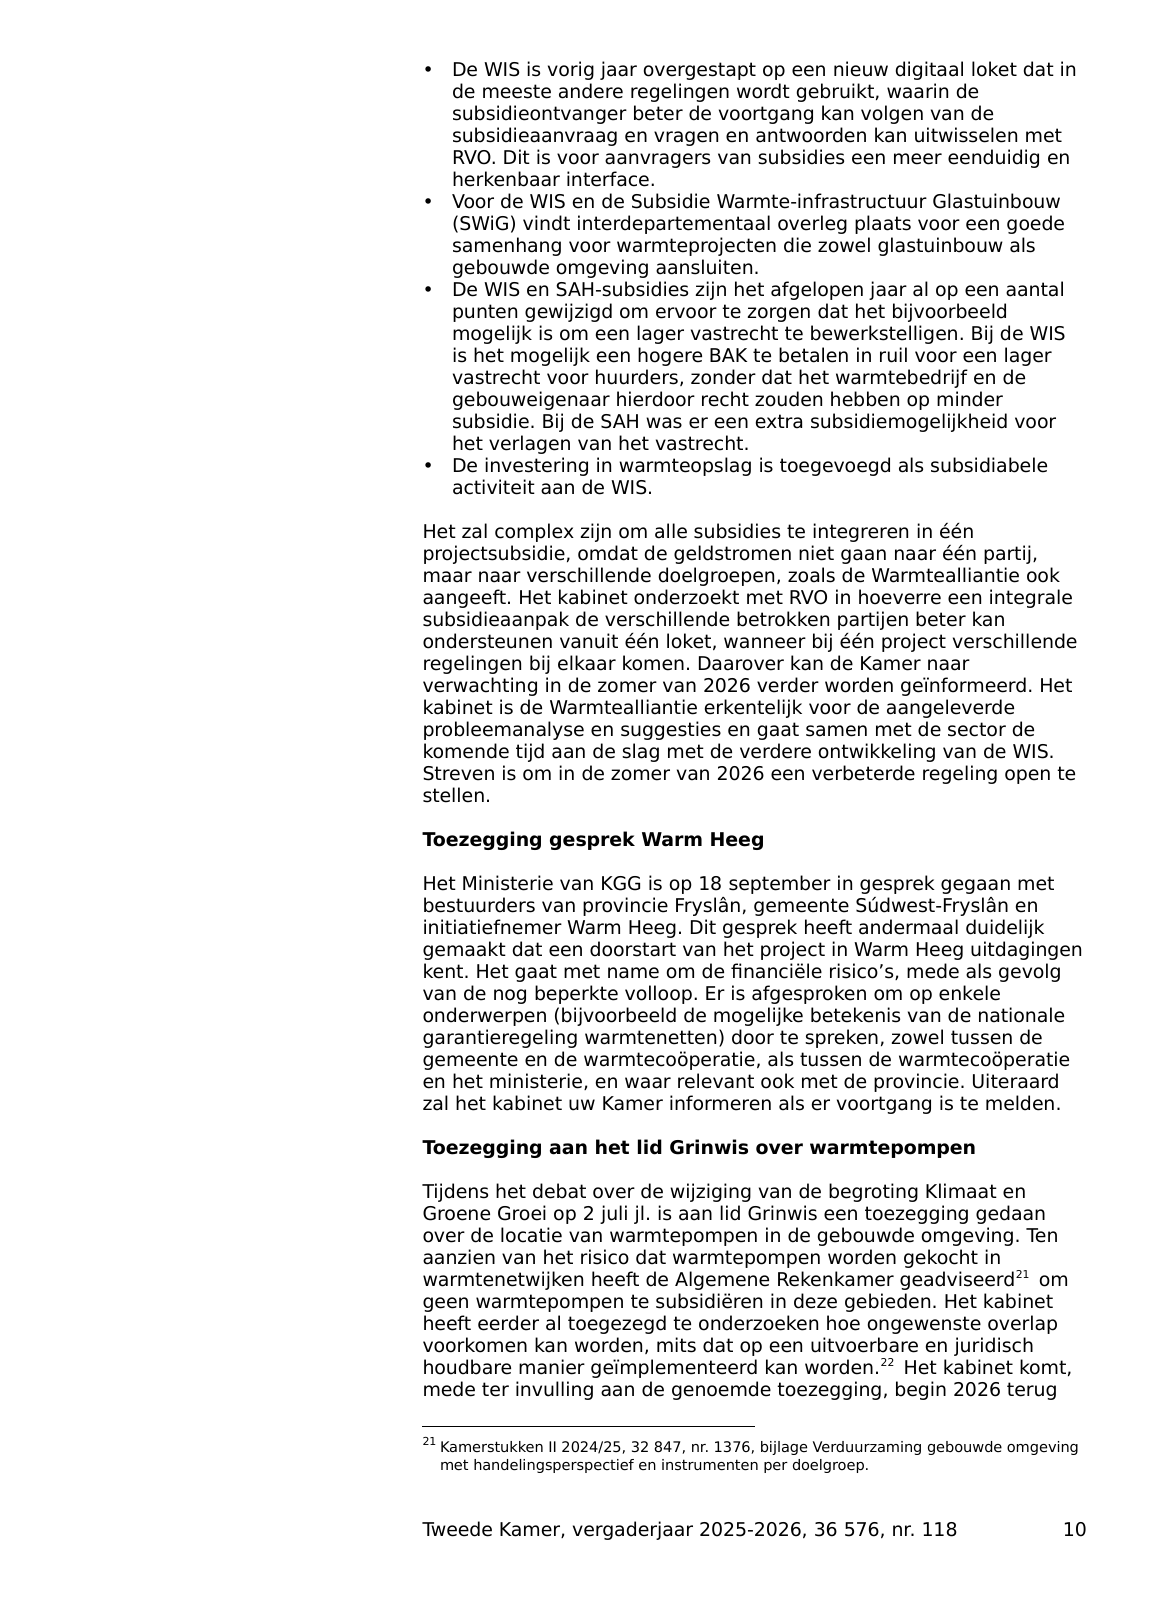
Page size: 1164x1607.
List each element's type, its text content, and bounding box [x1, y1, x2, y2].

subtitle Toezegging gesprek Warm Heeg [422, 829, 1087, 851]
text Kamerstukken II 2024/25, 32 847, nr. 1376, bijlage Verduurzaming gebouwde omgeving met handelingsperspectief en instrumenten per doelgroep. [422, 1435, 1087, 1474]
text Het Ministerie van KGG is op 18 september in gesprek gegaan met bestuurders van provincie Fryslân, gemeente Súdwest-Fryslân en initiatiefnemer Warm Heeg. Dit gesprek heeft andermaal duidelijk gemaakt dat een doorstart van het project in Warm Heeg uitdagingen kent. Het gaat met name om de financiële risico’s, mede als gevolg van de nog beperkte volloop. Er is afgesproken om op enkele onderwerpen (bijvoorbeeld de mogelijke betekenis van de nationale garantieregeling warmtenetten) door te spreken, zowel tussen de gemeente en de warmtecoöperatie, als tussen de warmtecoöperatie en het ministerie, en waar relevant ook met de provincie. Uiteraard zal het kabinet uw Kamer informeren als er voortgang is te melden. [422, 873, 1087, 1115]
text Tijdens het debat over de wijziging van de begroting Klimaat en Groene Groei op 2 juli jl. is aan lid Grinwis een toezegging gedaan over de locatie van warmtepompen in de gebouwde omgeving. Ten aanzien van het risico dat warmtepompen worden gekocht in warmtenetwijken heeft de Algemene Rekenkamer geadviseerd om geen warmtepompen te subsidiëren in deze gebieden. Het kabinet heeft eerder al toegezegd te onderzoeken hoe ongewenste overlap voorkomen kan worden, mits dat op een uitvoerbare en juridisch houdbare manier geïmplementeerd kan worden. Het kabinet komt, mede ter invulling aan de genoemde toezegging, begin 2026 terug [422, 1181, 1087, 1401]
text • De WIS is vorig jaar overgestapt op een nieuw digitaal loket dat in de meeste andere regelingen wordt gebruikt, waarin de subsidieontvanger beter de voortgang kan volgen van de subsidieaanvraag en vragen en antwoorden kan uitwisselen met RVO. Dit is voor aanvragers van subsidies een meer eenduidig en herkenbaar interface. [422, 59, 1087, 191]
text • Voor de WIS en de Subsidie Warmte-infrastructuur Glastuinbouw (SWiG) vindt interdepartementaal overleg plaats voor een goede samenhang voor warmteprojecten die zowel glastuinbouw als gebouwde omgeving aansluiten. [422, 191, 1087, 279]
text Het zal complex zijn om alle subsidies te integreren in één projectsubsidie, omdat de geldstromen niet gaan naar één partij, maar naar verschillende doelgroepen, zoals de Warmtealliantie ook aangeeft. Het kabinet onderzoekt met RVO in hoeverre een integrale subsidieaanpak de verschillende betrokken partijen beter kan ondersteunen vanuit één loket, wanneer bij één project verschillende regelingen bij elkaar komen. Daarover kan de Kamer naar verwachting in de zomer van 2026 verder worden geïnformeerd. Het kabinet is de Warmtealliantie erkentelijk voor de aangeleverde probleemanalyse en suggesties en gaat samen met de sector de komende tijd aan de slag met de verdere ontwikkeling van de WIS. Streven is om in de zomer van 2026 een verbeterde regeling open te stellen. [422, 521, 1087, 807]
text • De WIS en SAH-subsidies zijn het afgelopen jaar al op een aantal punten gewijzigd om ervoor te zorgen dat het bijvoorbeeld mogelijk is om een lager vastrecht te bewerkstelligen. Bij de WIS is het mogelijk een hogere BAK te betalen in ruil voor een lager vastrecht voor huurders, zonder dat het warmtebedrijf en de gebouweigenaar hierdoor recht zouden hebben op minder subsidie. Bij de SAH was er een extra subsidiemogelijkheid voor het verlagen van het vastrecht. [422, 279, 1087, 455]
text • De investering in warmteopslag is toegevoegd als subsidiabele activiteit aan de WIS. [422, 455, 1087, 499]
subtitle Toezegging aan het lid Grinwis over warmtepompen [422, 1137, 1087, 1159]
